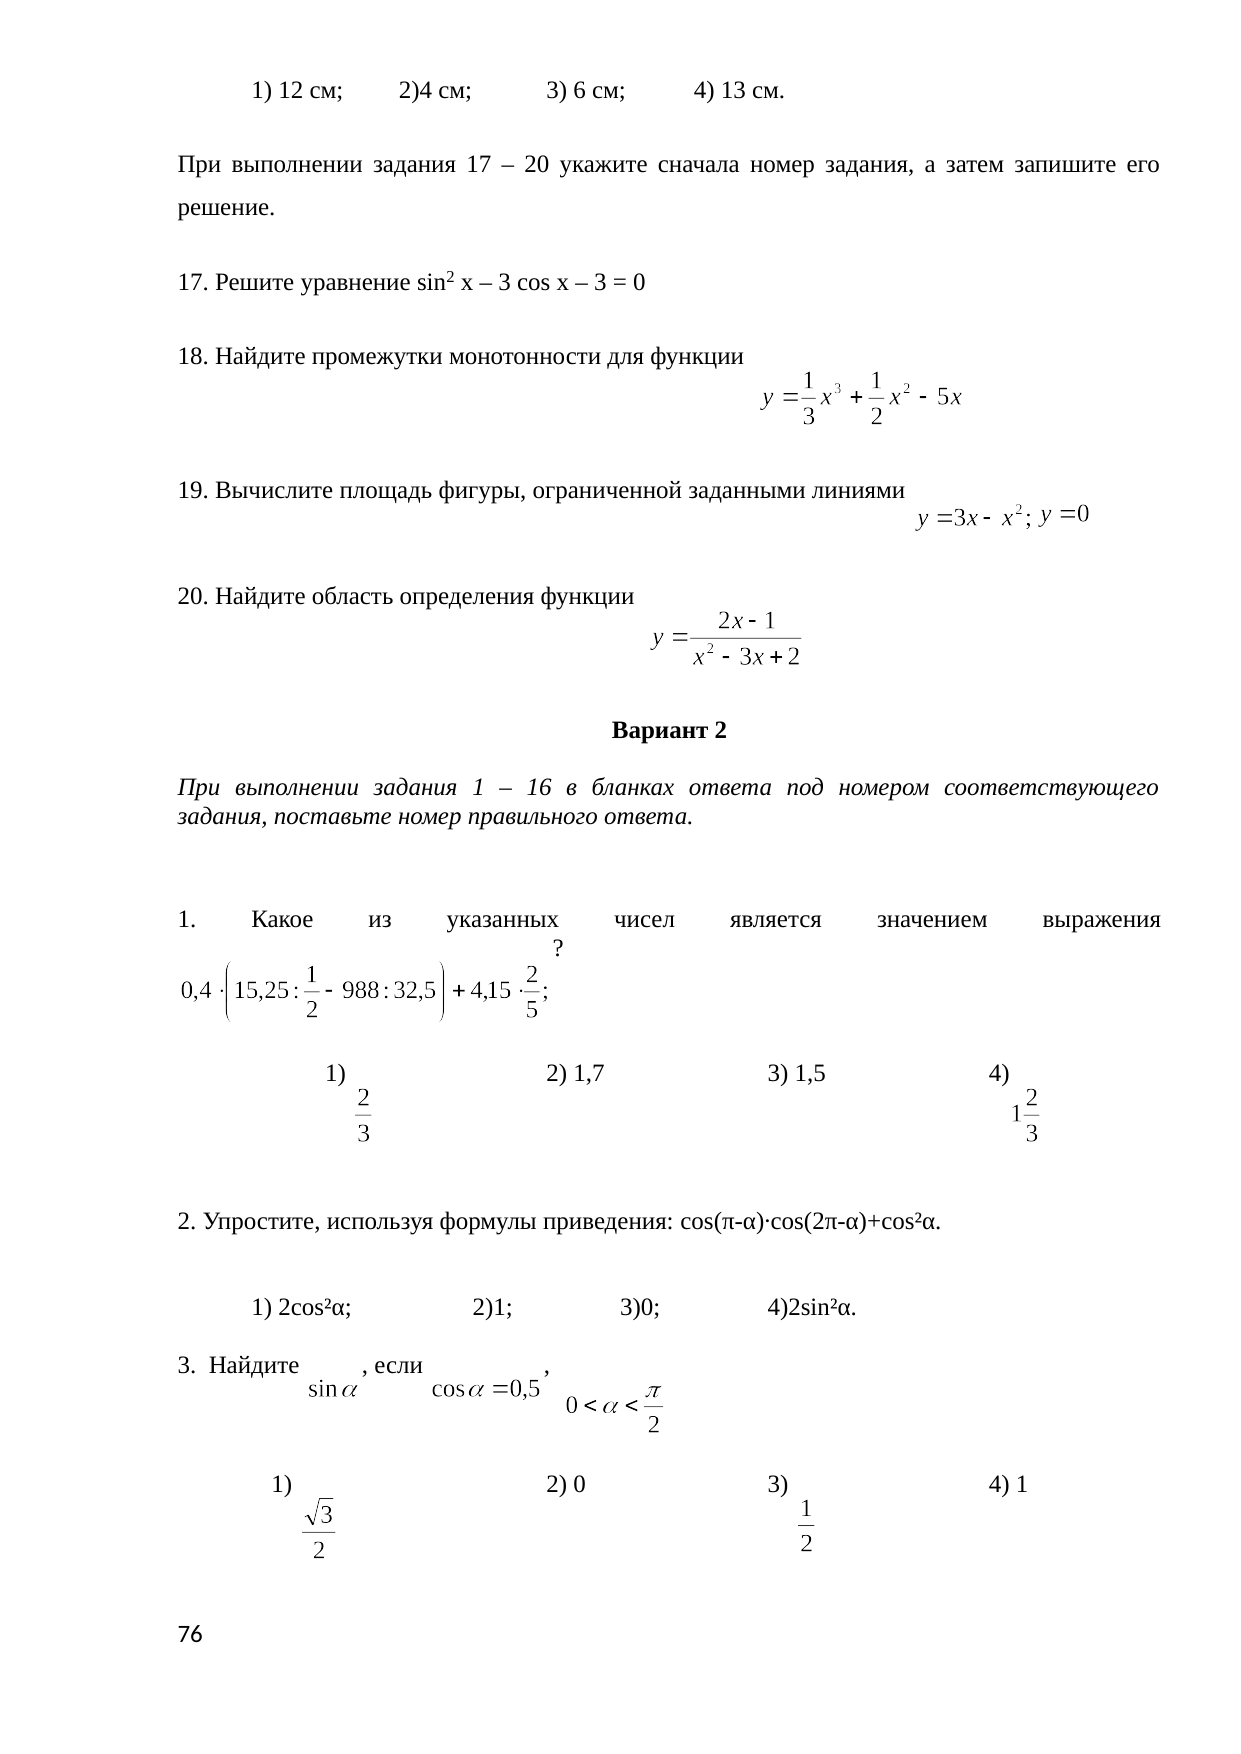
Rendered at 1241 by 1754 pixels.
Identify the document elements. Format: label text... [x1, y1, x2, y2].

text 20. Найдите область определения функции [177, 581, 1162, 669]
text При выполнении задания 17 – 20 укажите сначала номер задания, а затем запишите его решение. [177, 149, 1162, 221]
text 1) 2cos²α; 2)1; 3)0; 4)2sin²α. [177, 1292, 1162, 1321]
text 19. Вычислите площадь фигуры, ограниченной заданными линиями [177, 475, 1162, 536]
text 17. Решите уравнение sin2 x – 3 cos x – 3 = 0 [177, 267, 1162, 296]
text 2. Упростите, используя формулы приведения: cos(π-α)∙cos(2π-α)+cos²α. [177, 1206, 1162, 1235]
text 1. Какое из указанных чисел является значением выражения ? [177, 904, 1162, 1027]
text При выполнении задания 1 – 16 в бланках ответа под номером соответствующего задания, поставьте номер правильного ответа. [177, 772, 1162, 830]
text 3. Найдите , если , [177, 1350, 1162, 1438]
text 1) 2) 1,7 3) 1,5 4) [177, 1058, 1162, 1146]
text Вариант 2 [177, 715, 1162, 743]
text 1) 2) 0 3) 4) 1 [177, 1469, 1162, 1563]
text 18. Найдите промежутки монотонности для функции [177, 341, 1162, 429]
text 1) 12 см; 2)4 см; 3) 6 см; 4) 13 см. [177, 75, 1162, 104]
